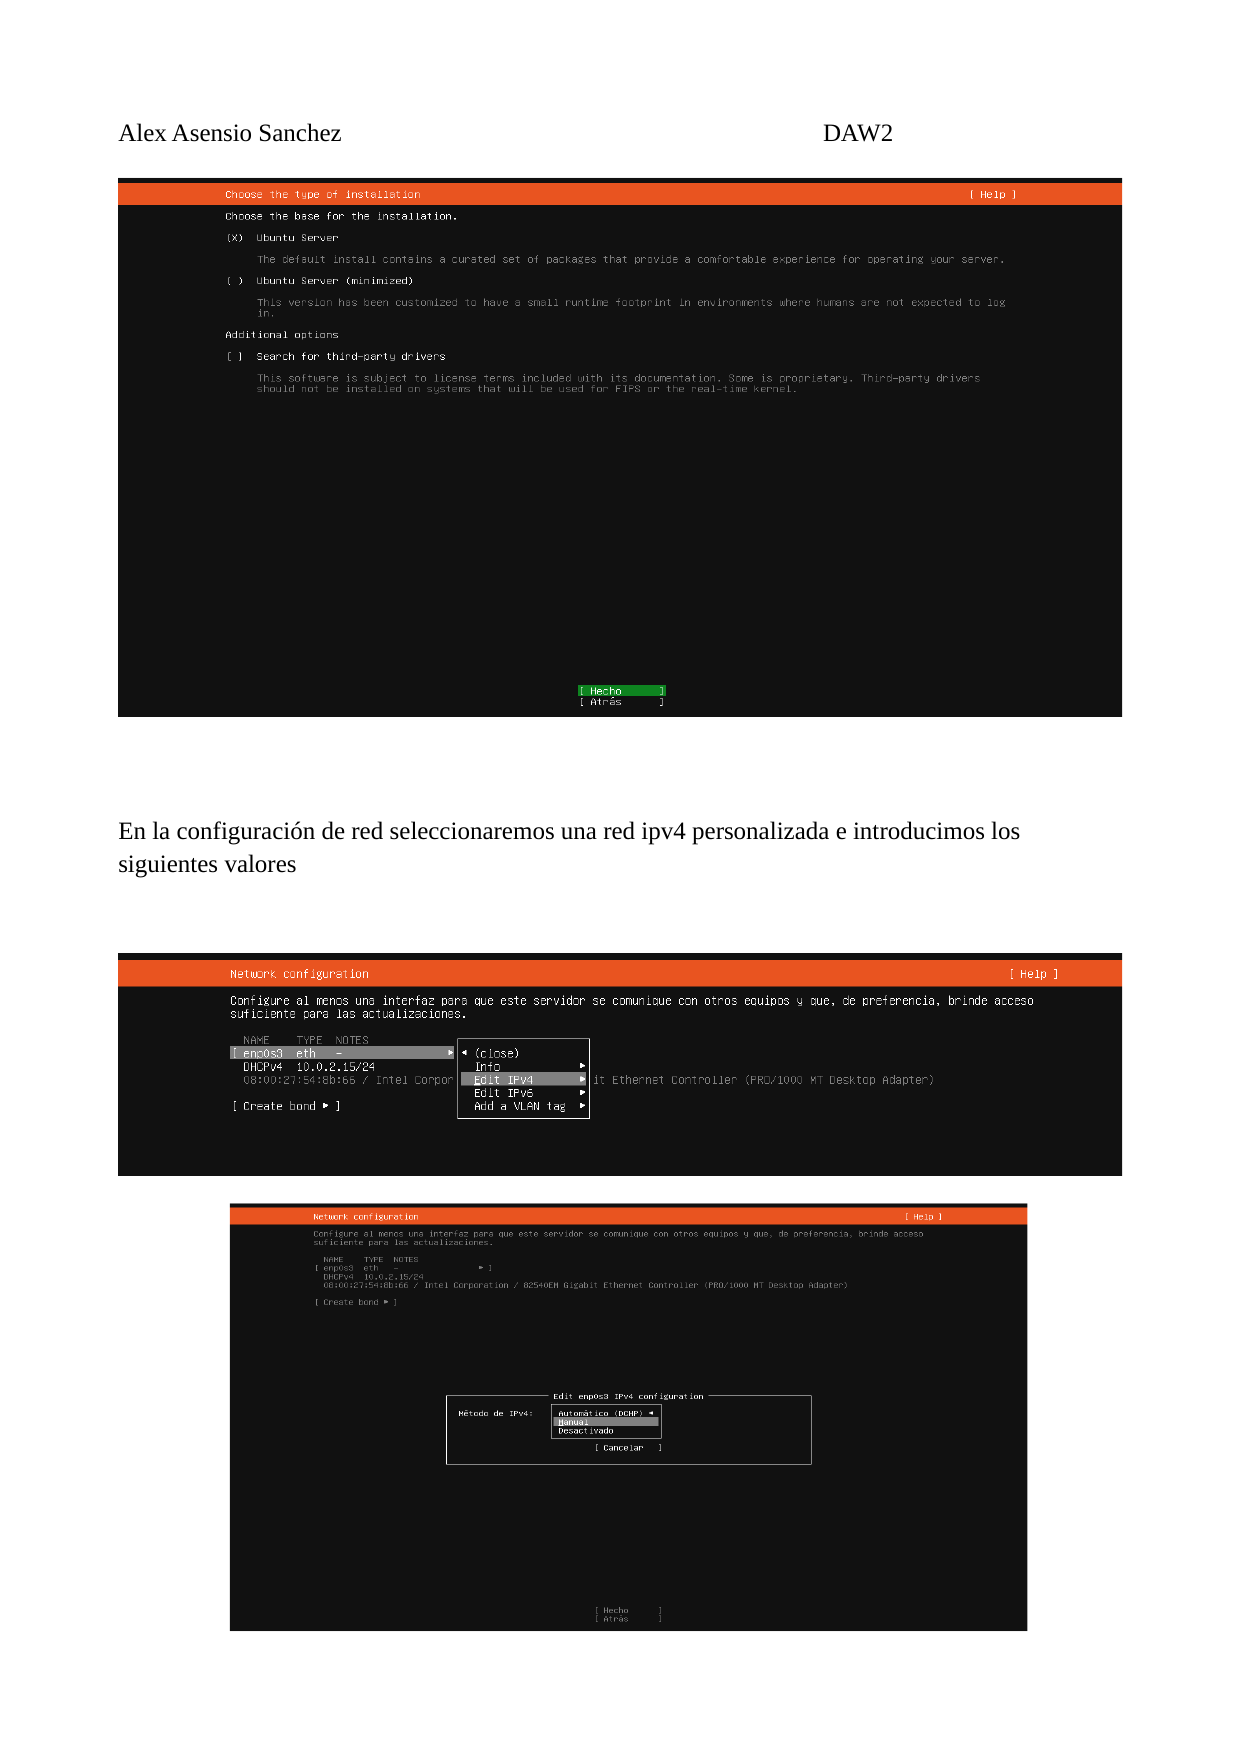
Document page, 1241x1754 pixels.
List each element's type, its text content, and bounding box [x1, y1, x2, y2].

picture [118, 176, 1123, 717]
text En la configuración de red seleccionaremos una red ipv4 personalizada e introducimos los siguientes valores [118, 816, 1122, 878]
picture [118, 953, 1123, 1176]
picture [229, 1202, 1028, 1632]
